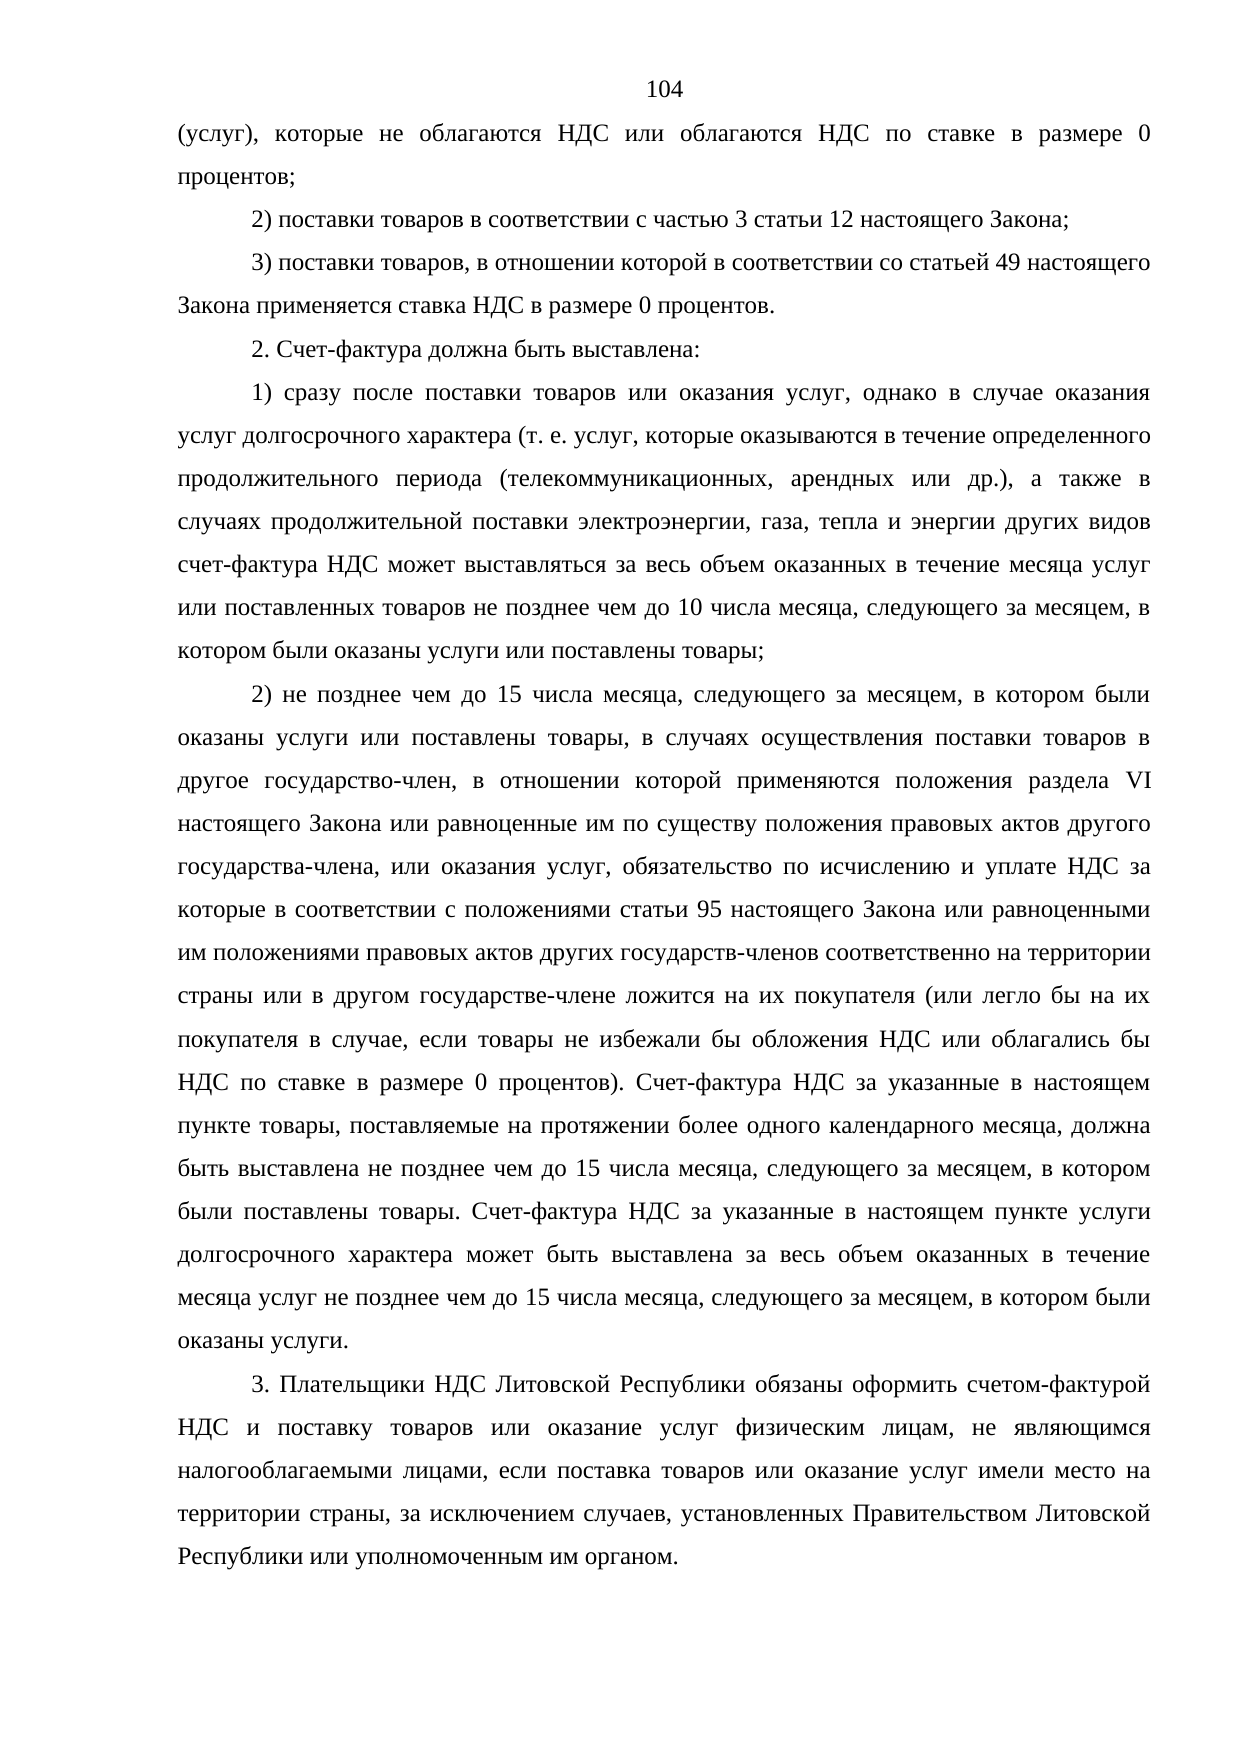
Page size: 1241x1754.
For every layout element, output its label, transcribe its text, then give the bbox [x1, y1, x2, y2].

text 3) поставки товаров, в отношении которой в соответствии со статьей 49 настоящего Закона применяется ставка НДС в размере 0 процентов. [177, 247, 1152, 319]
text 2) не позднее чем до 15 числа месяца, следующего за месяцем, в котором были оказаны услуги или поставлены товары, в случаях осуществления поставки товаров в другое государство-член, в отношении которой применяются положения раздела VI настоящего Закона или равноценные им по существу положения правовых актов другого государства-члена, или оказания услуг, обязательство по исчислению и уплате НДС за которые в соответствии с положениями статьи 95 настоящего Закона или равноценными им положениями правовых актов других государств-членов соответственно на территории страны или в другом государстве-члене ложится на их покупателя (или легло бы на их покупателя в случае, если товары не избежали бы обложения НДС или облагались бы НДС по ставке в размере 0 процентов). Счет-фактура НДС за указанные в настоящем пункте товары, поставляемые на протяжении более одного календарного месяца, должна быть выставлена не позднее чем до 15 числа месяца, следующего за месяцем, в котором были поставлены товары. Счет-фактура НДС за указанные в настоящем пункте услуги долгосрочного характера может быть выставлена за весь объем оказанных в течение месяца услуг не позднее чем до 15 числа месяца, следующего за месяцем, в котором были оказаны услуги. [177, 679, 1152, 1354]
text 2) поставки товаров в соответствии с частью 3 статьи 12 настоящего Закона; [177, 204, 1152, 233]
text 1) сразу после поставки товаров или оказания услуг, однако в случае оказания услуг долгосрочного характера (т. е. услуг, которые оказываются в течение определенного продолжительного периода (телекоммуникационных, арендных или др.), а также в случаях продолжительной поставки электроэнергии, газа, тепла и энергии других видов счет-фактура НДС может выставляться за весь объем оказанных в течение месяца услуг или поставленных товаров не позднее чем до 10 числа месяца, следующего за месяцем, в котором были оказаны услуги или поставлены товары; [177, 377, 1152, 664]
text 2. Счет-фактура должна быть выставлена: [177, 334, 1152, 362]
text 3. Плательщики НДС Литовской Республики обязаны оформить счетом-фактурой НДС и поставку товаров или оказание услуг физическим лицам, не являющимся налогооблагаемыми лицами, если поставка товаров или оказание услуг имели место на территории страны, за исключением случаев, установленных Правительством Литовской Республики или уполномоченным им органом. [177, 1369, 1152, 1570]
text (услуг), которые не облагаются НДС или облагаются НДС по ставке в размере 0 процентов; [177, 118, 1152, 190]
